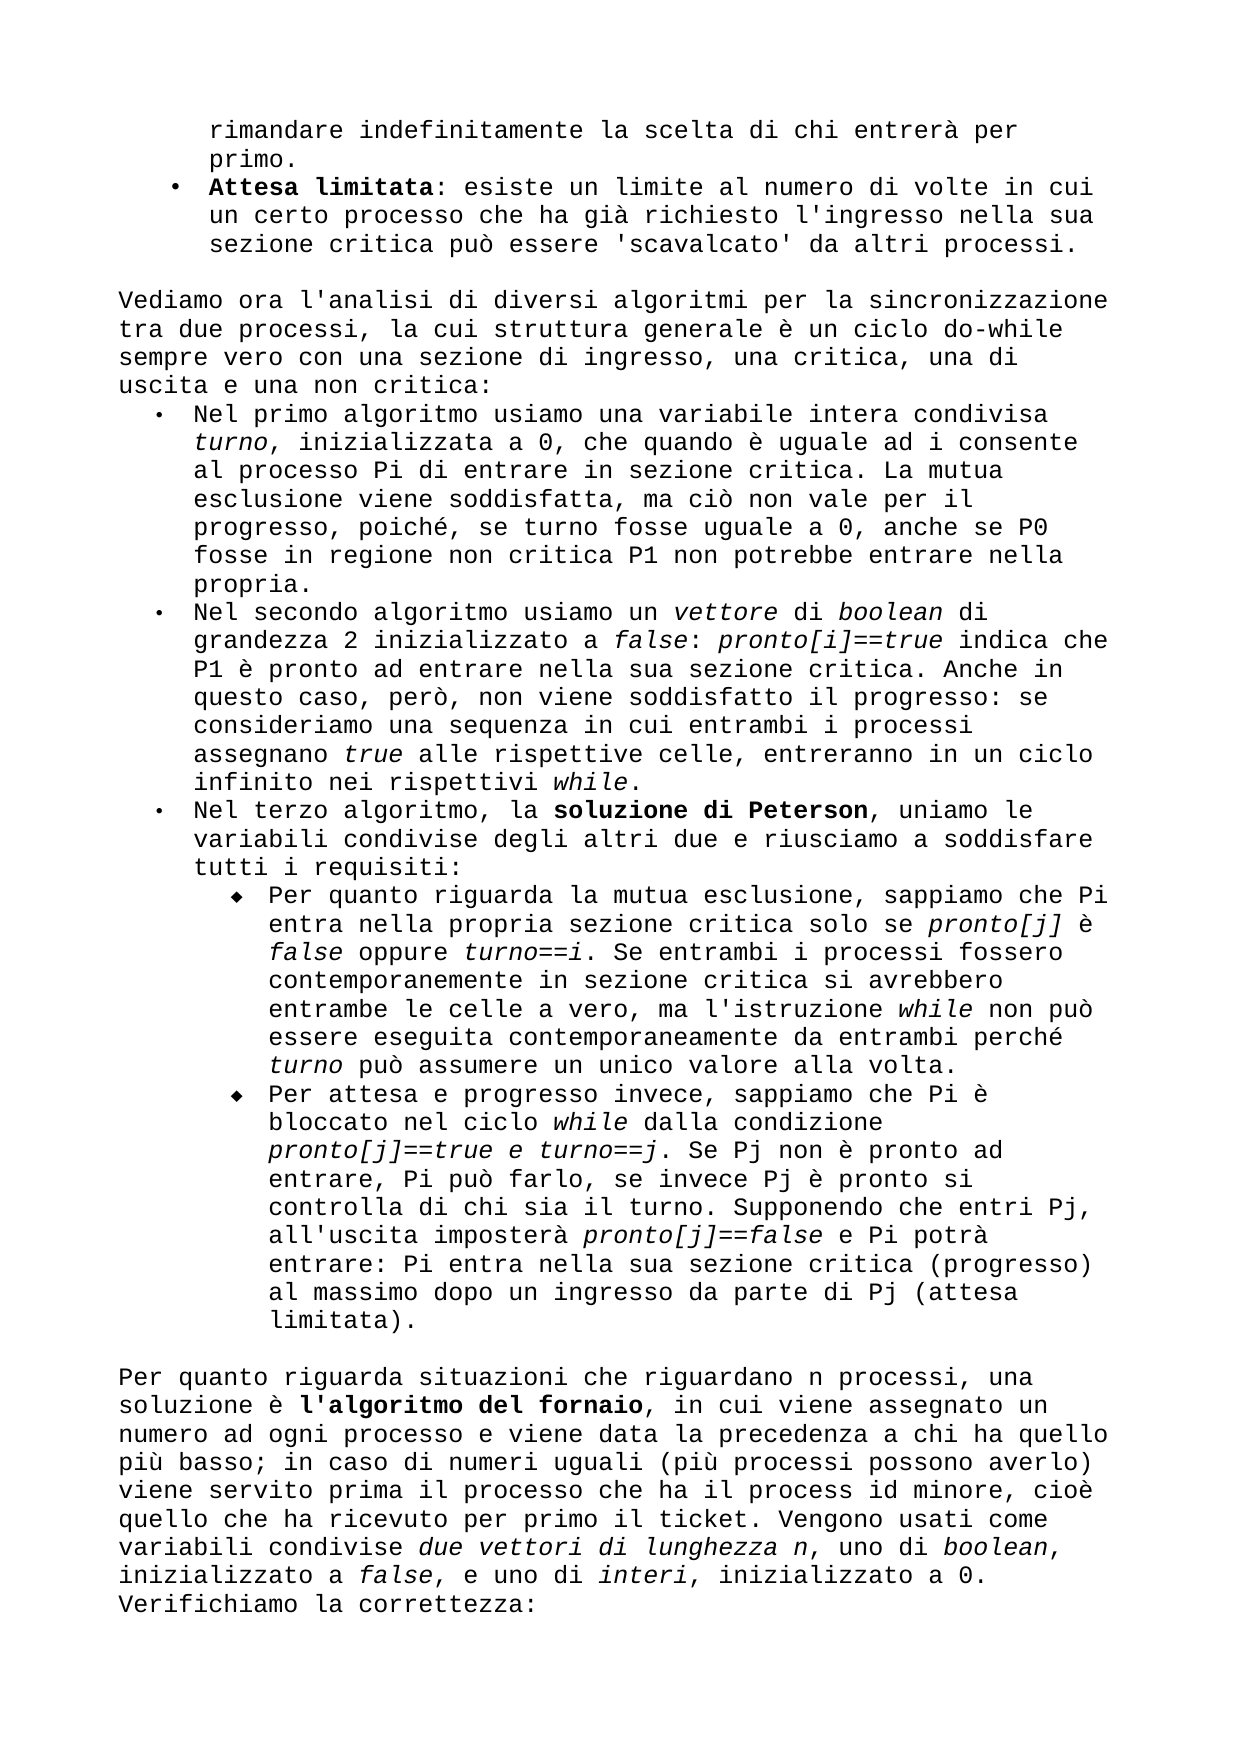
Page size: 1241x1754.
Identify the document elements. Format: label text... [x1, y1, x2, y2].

list rimandare indefinitamente la scelta di chi entrerà per primo. [171, 118, 1122, 175]
list Nel terzo algoritmo, la soluzione di Peterson, uniamo le variabili condivise degli altri due e riusciamo a soddisfare tutti i requisiti: [156, 798, 1122, 883]
text Vediamo ora l'analisi di diversi algoritmi per la sincronizzazione tra due processi, la cui struttura generale è un ciclo do-while sempre vero con una sezione di ingresso, una critica, una di uscita e una non critica: [118, 288, 1122, 401]
list Attesa limitata: esiste un limite al numero di volte in cui un certo processo che ha già richiesto l'ingresso nella sua sezione critica può essere 'scavalcato' da altri processi. [171, 175, 1122, 260]
list Nel secondo algoritmo usiamo un vettore di boolean di grandezza 2 inizializzato a false: pronto[i]==true indica che P1 è pronto ad entrare nella sua sezione critica. Anche in questo caso, però, non viene soddisfatto il progresso: se consideriamo una sequenza in cui entrambi i processi assegnano true alle rispettive celle, entreranno in un ciclo infinito nei rispettivi while. [156, 600, 1122, 798]
list Nel primo algoritmo usiamo una variabile intera condivisa turno, inizializzata a 0, che quando è uguale ad i consente al processo Pi di entrare in sezione critica. La mutua esclusione viene soddisfatta, ma ciò non vale per il progresso, poiché, se turno fosse uguale a 0, anche se P0 fosse in regione non critica P1 non potrebbe entrare nella propria. [156, 401, 1122, 600]
text Per quanto riguarda situazioni che riguardano n processi, una soluzione è l'algoritmo del fornaio, in cui viene assegnato un numero ad ogni processo e viene data la precedenza a chi ha quello più basso; in caso di numeri uguali (più processi possono averlo) viene servito prima il processo che ha il process id minore, cioè quello che ha ricevuto per primo il ticket. Vengono usati come variabili condivise due vettori di lunghezza n, uno di boolean, inizializzato a false, e uno di interi, inizializzato a 0. Verifichiamo la correttezza: [118, 1365, 1122, 1620]
list Per attesa e progresso invece, sappiamo che Pi è bloccato nel ciclo while dalla condizione pronto[j]==true e turno==j. Se Pj non è pronto ad entrare, Pi può farlo, se invece Pj è pronto si controlla di chi sia il turno. Supponendo che entri Pj, all'uscita imposterà pronto[j]==false e Pi potrà entrare: Pi entra nella sua sezione critica (progresso) al massimo dopo un ingresso da parte di Pj (attesa limitata). [231, 1081, 1122, 1336]
list Per quanto riguarda la mutua esclusione, sappiamo che Pi entra nella propria sezione critica solo se pronto[j] è false oppure turno==i. Se entrambi i processi fossero contemporanemente in sezione critica si avrebbero entrambe le celle a vero, ma l'istruzione while non può essere eseguita contemporaneamente da entrambi perché turno può assumere un unico valore alla volta. [231, 883, 1122, 1081]
